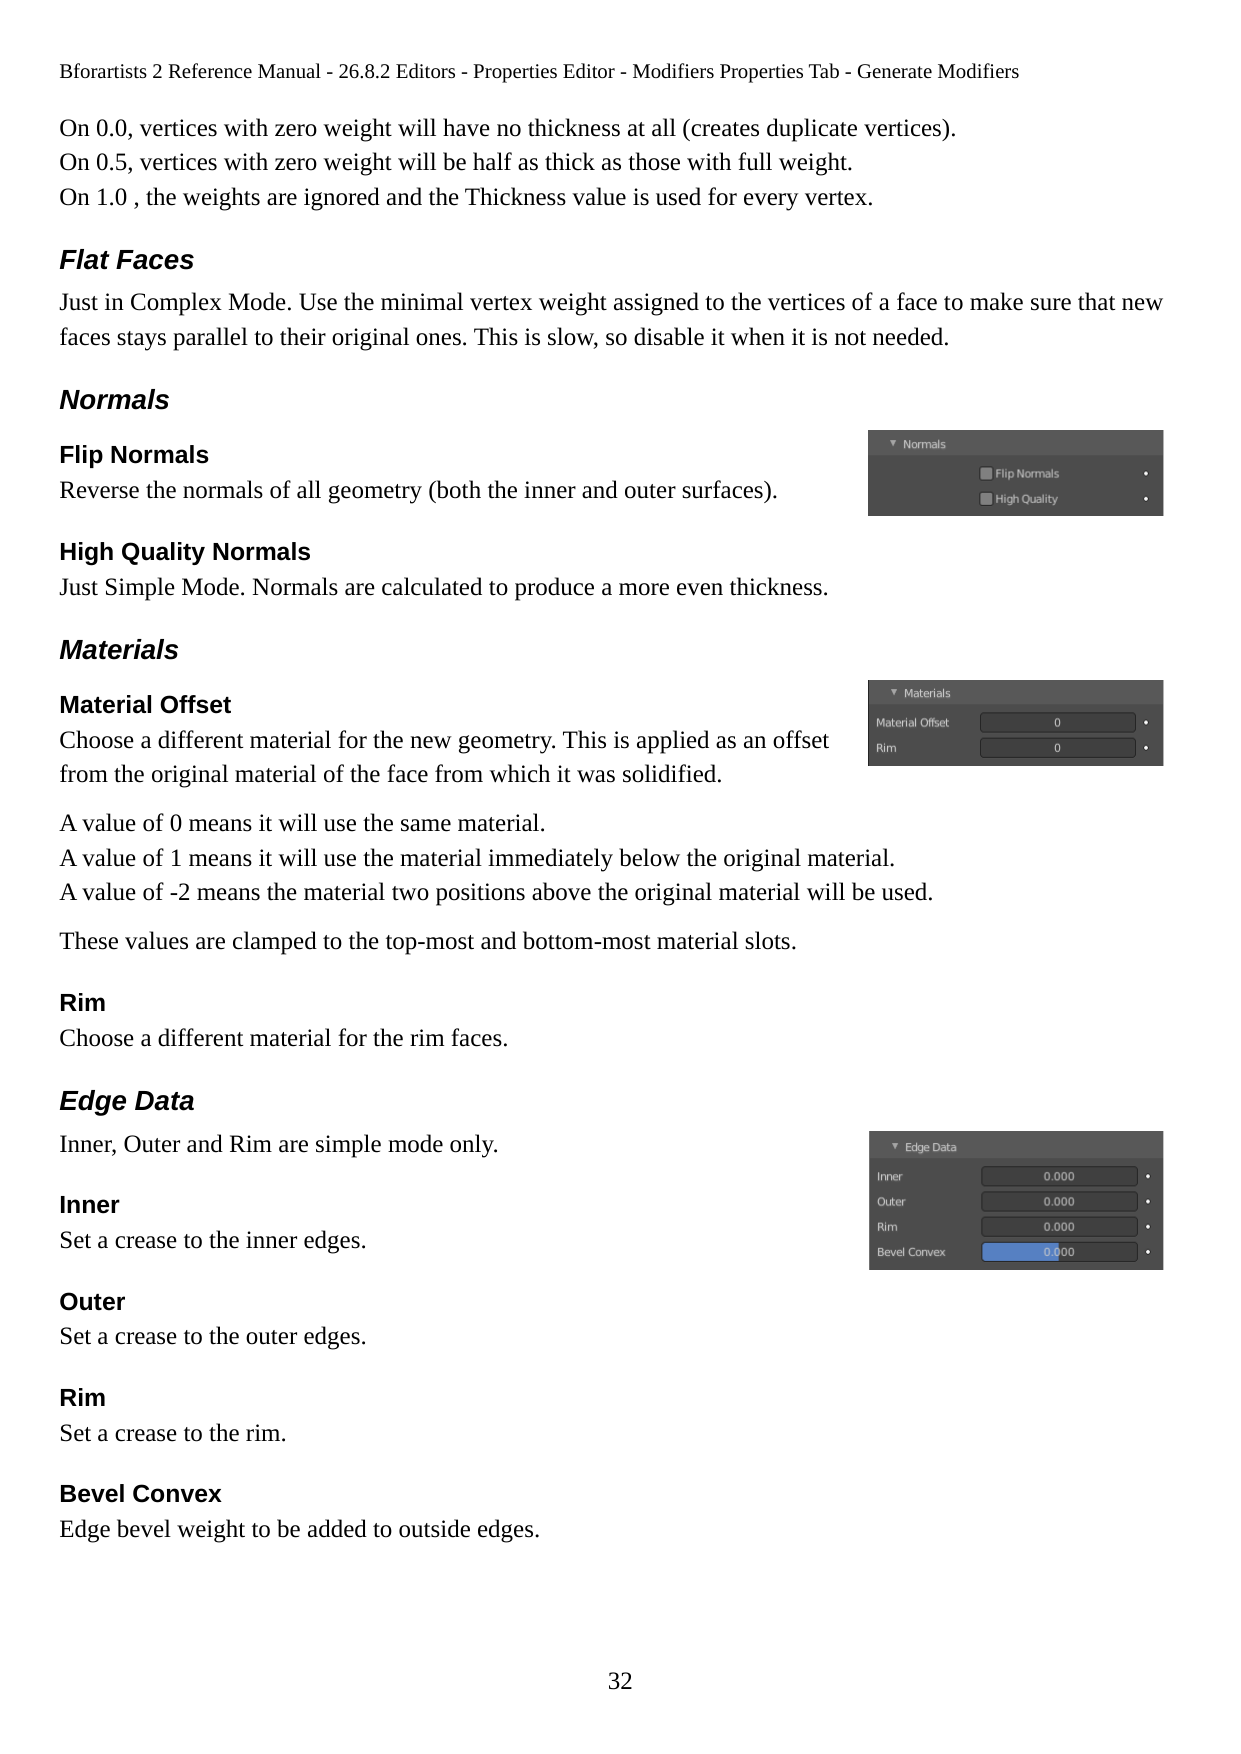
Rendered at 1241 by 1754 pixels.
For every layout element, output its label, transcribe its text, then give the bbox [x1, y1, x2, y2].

text Just Simple Mode. Normals are calculated to produce a more even thickness. [59, 572, 1181, 600]
text Set a crease to the rim. [59, 1418, 1181, 1446]
text Edge bevel weight to be added to outside edges. [59, 1514, 1181, 1543]
subtitle Rim [59, 1383, 1181, 1411]
picture [868, 430, 1164, 516]
subtitle Edge Data [59, 1084, 1181, 1116]
subtitle Material Offset [59, 690, 868, 718]
subtitle High Quality Normals [59, 537, 1181, 565]
subtitle [1164, 440, 1181, 469]
text Choose a different material for the new geometry. This is applied as an offset from the original material of the face from which it was solidified. [59, 725, 1181, 788]
subtitle Flat Faces [59, 243, 1181, 275]
text On 0.0, vertices with zero weight will have no thickness at all (creates duplicate vertices). On 0.5, vertices with zero weight will be half as thick as those with full weight. On 1.0 , the weights are ignored and the Thickness value is used for every vertex. [59, 113, 1181, 210]
subtitle Rim [59, 988, 1181, 1016]
text Reverse the normals of all geometry (both the inner and outer surfaces). [59, 475, 868, 504]
text These values are clamped to the top-most and bottom-most material slots. [59, 926, 1181, 955]
subtitle Inner [59, 1190, 869, 1219]
subtitle [1164, 1190, 1181, 1219]
subtitle Outer [59, 1287, 1181, 1315]
text Just in Complex Mode. Use the minimal vertex weight assigned to the vertices of a face to make sure that new faces stays parallel to their original ones. This is slow, so disable it when it is not needed. [59, 287, 1181, 351]
text Choose a different material for the rim faces. [59, 1023, 1181, 1051]
text A value of 0 means it will use the same material. A value of 1 means it will use the material immediately below the original material. A value of -2 means the material two positions above the original material will be used. [59, 808, 1181, 906]
text Inner, Outer and Rim are simple mode only. [59, 1129, 1181, 1157]
subtitle Materials [59, 633, 1181, 665]
subtitle Normals [59, 383, 1181, 415]
picture [868, 680, 1164, 766]
picture [869, 1131, 1164, 1270]
text Set a crease to the inner edges. [59, 1225, 869, 1254]
subtitle Bevel Convex [59, 1479, 1181, 1508]
text Set a crease to the outer edges. [59, 1321, 1181, 1350]
subtitle Flip Normals [59, 440, 868, 469]
subtitle [1164, 690, 1181, 718]
